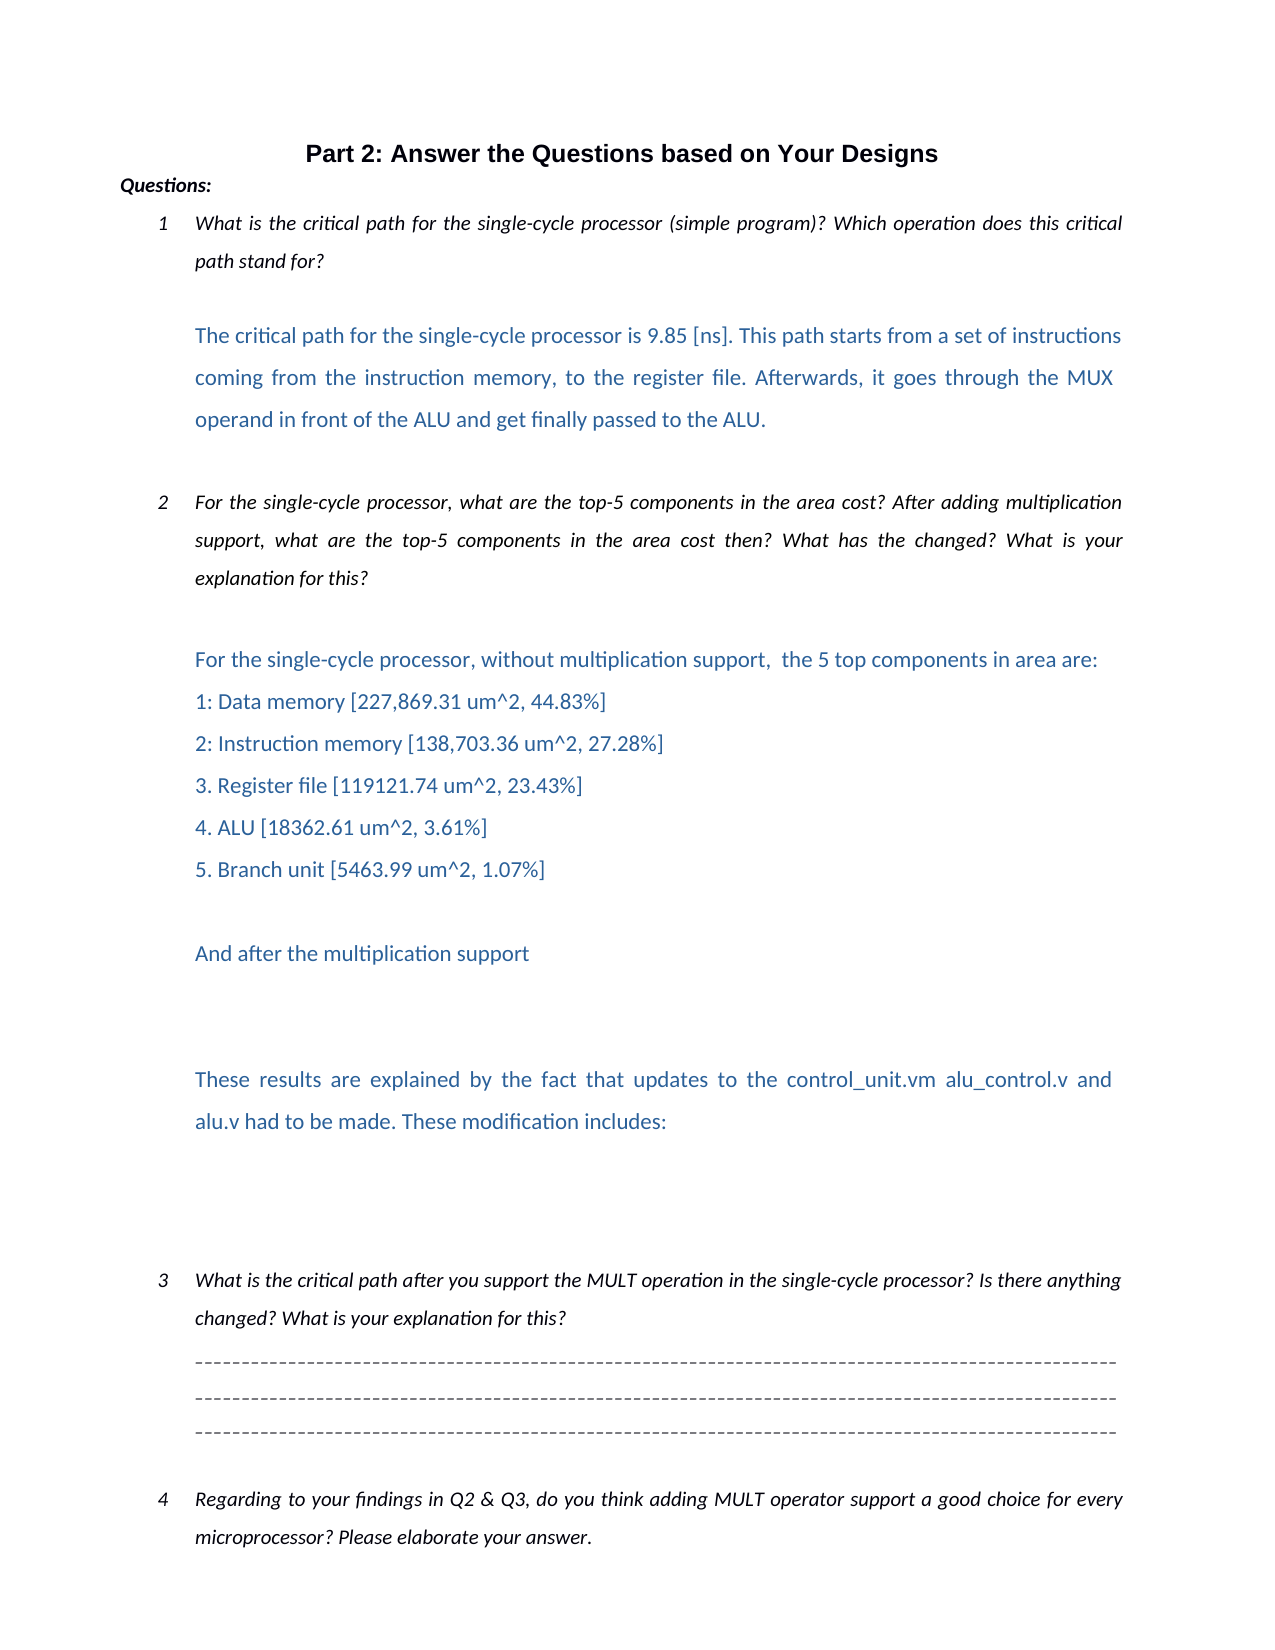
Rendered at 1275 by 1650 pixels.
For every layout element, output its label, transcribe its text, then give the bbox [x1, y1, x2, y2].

list Regarding to your findings in Q2 & Q3, do you think adding MULT operator support a good choice for every microprocessor? Please elaborate your answer. [157, 1486, 1124, 1550]
list What is the critical path after you support the MULT operation in the single-cycle processor? Is there anything changed? What is your explanation for this? [157, 1267, 1124, 1331]
text ___________________________________________________________________________________________________ [120, 1344, 1124, 1367]
text These results are explained by the fact that updates to the control_unit.vm alu_control.v and alu.v had to be made. These modification includes: [120, 1065, 1124, 1135]
text 1: Data memory [227,869.31 um^2, 44.83%] [157, 687, 1124, 715]
list What is the critical path for the single-cycle processor (simple program)? Which operation does this critical path stand for? [157, 210, 1124, 274]
text 5. Branch unit [5463.99 um^2, 1.07%] [157, 855, 1124, 883]
text Part 2: Answer the Questions based on Your Designs [120, 139, 1124, 168]
text For the single-cycle processor, without multiplication support, the 5 top components in area are: [157, 645, 1124, 673]
text The critical path for the single-cycle processor is 9.85 [ns]. This path starts from a set of instructions coming from the instruction memory, to the register file. Afterwards, it goes through the MUX operand in front of the ALU and get finally passed to the ALU. [120, 321, 1124, 433]
text 2: Instruction memory [138,703.36 um^2, 27.28%] [120, 729, 1124, 757]
text Questions: [120, 172, 1124, 198]
text ___________________________________________________________________________________________________ [120, 1414, 1124, 1437]
text ___________________________________________________________________________________________________ [120, 1379, 1124, 1402]
list For the single-cycle processor, what are the top-5 components in the area cost? After adding multiplication support, what are the top-5 components in the area cost then? What has the changed? What is your explanation for this? [157, 489, 1124, 591]
text 4. ALU [18362.61 um^2, 3.61%] [120, 813, 1124, 841]
text 3. Register file [119121.74 um^2, 23.43%] [120, 771, 1124, 799]
text And after the multiplication support [157, 939, 1124, 967]
